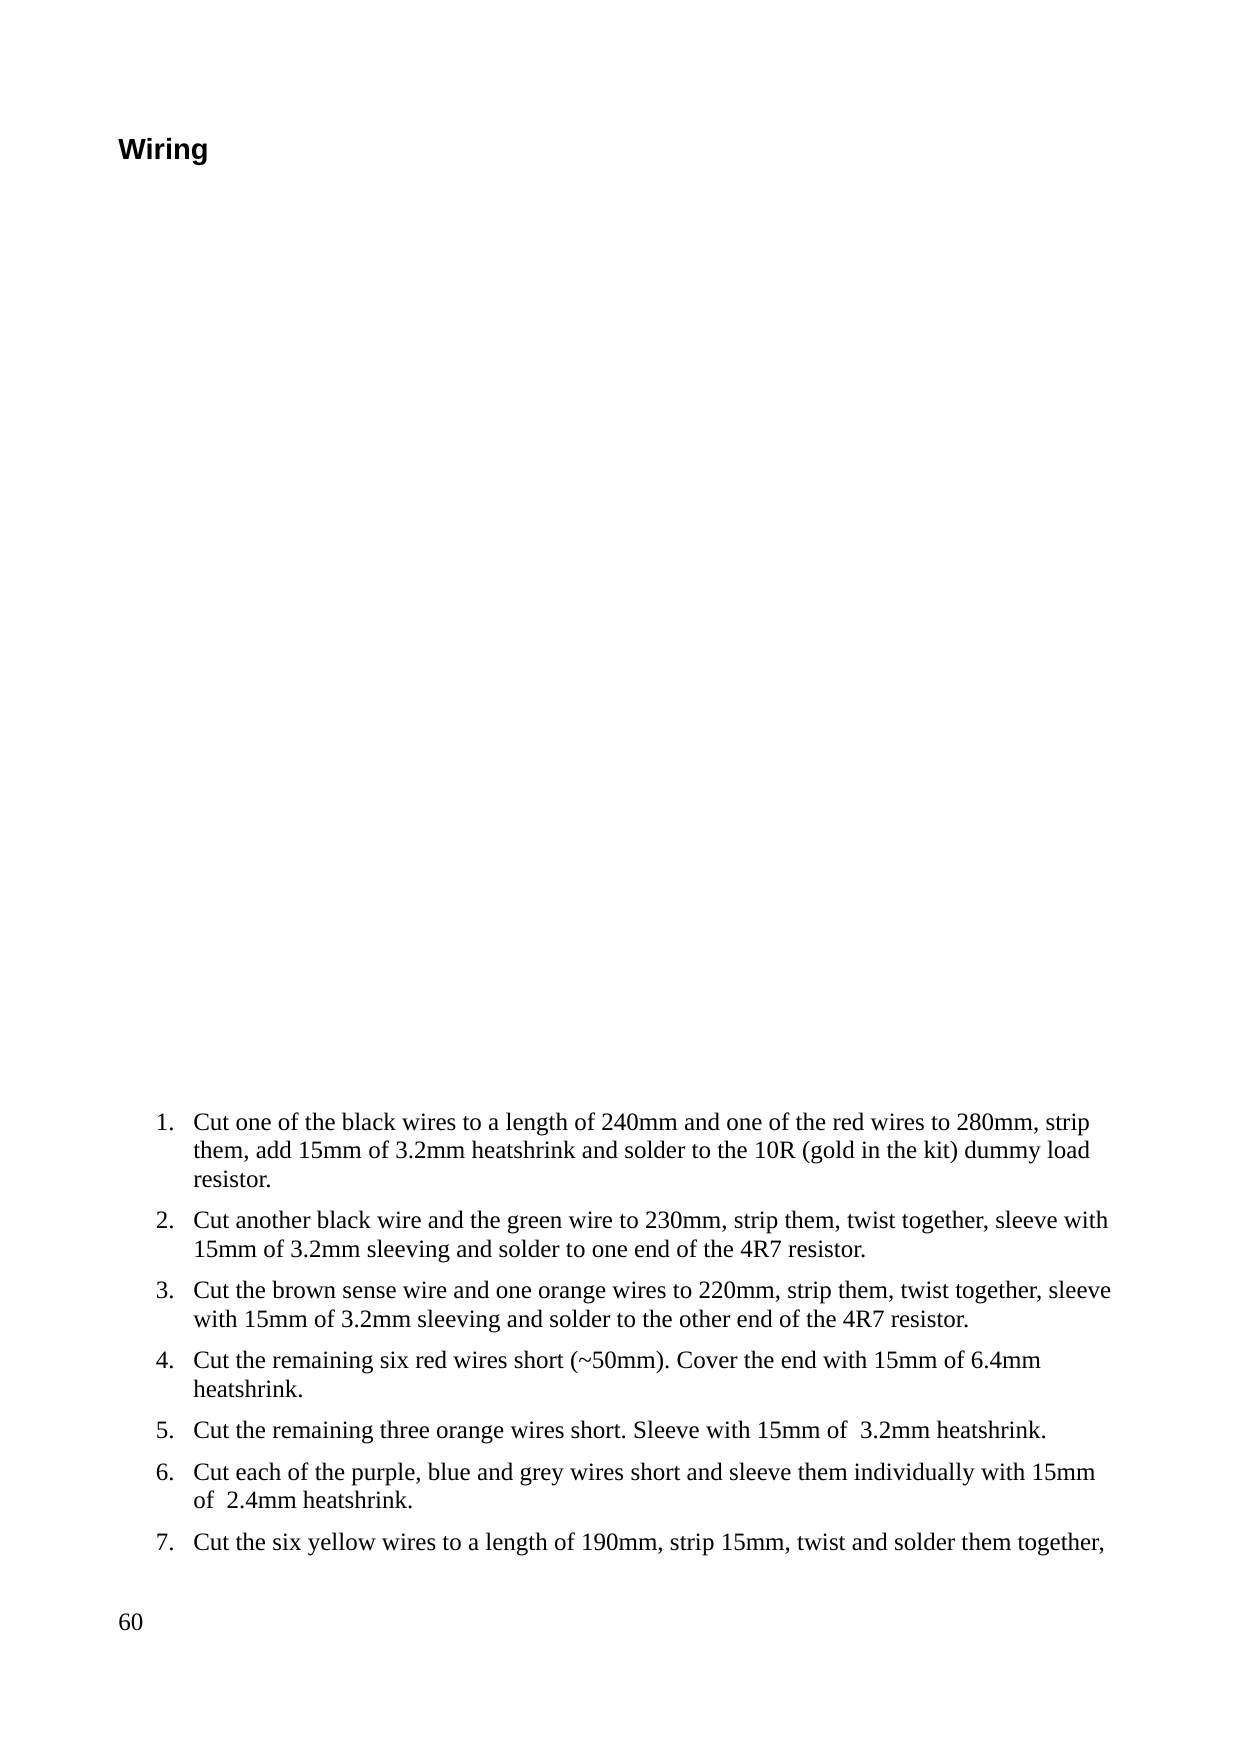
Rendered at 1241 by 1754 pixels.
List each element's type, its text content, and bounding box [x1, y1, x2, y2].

list Cut one of the black wires to a length of 240mm and one of the red wires to 280mm, strip them, add 15mm of 3.2mm heatshrink and solder to the 10R (gold in the kit) dummy load resistor. [156, 1107, 1122, 1193]
list Cut the remaining six red wires short (~50mm). Cover the end with 15mm of 6.4mm heatshrink. [156, 1345, 1122, 1403]
list Cut the remaining three orange wires short. Sleeve with 15mm of 3.2mm heatshrink. [156, 1415, 1122, 1444]
subtitle Wiring [118, 132, 1122, 165]
list Cut each of the purple, blue and grey wires short and sleeve them individually with 15mm of 2.4mm heatshrink. [156, 1457, 1122, 1514]
list Cut the brown sense wire and one orange wires to 220mm, strip them, twist together, sleeve with 15mm of 3.2mm sleeving and solder to the other end of the 4R7 resistor. [156, 1275, 1122, 1333]
list Cut the six yellow wires to a length of 190mm, strip 15mm, twist and solder them together, [156, 1527, 1122, 1555]
list Cut another black wire and the green wire to 230mm, strip them, twist together, sleeve with 15mm of 3.2mm sleeving and solder to one end of the 4R7 resistor. [156, 1205, 1122, 1263]
